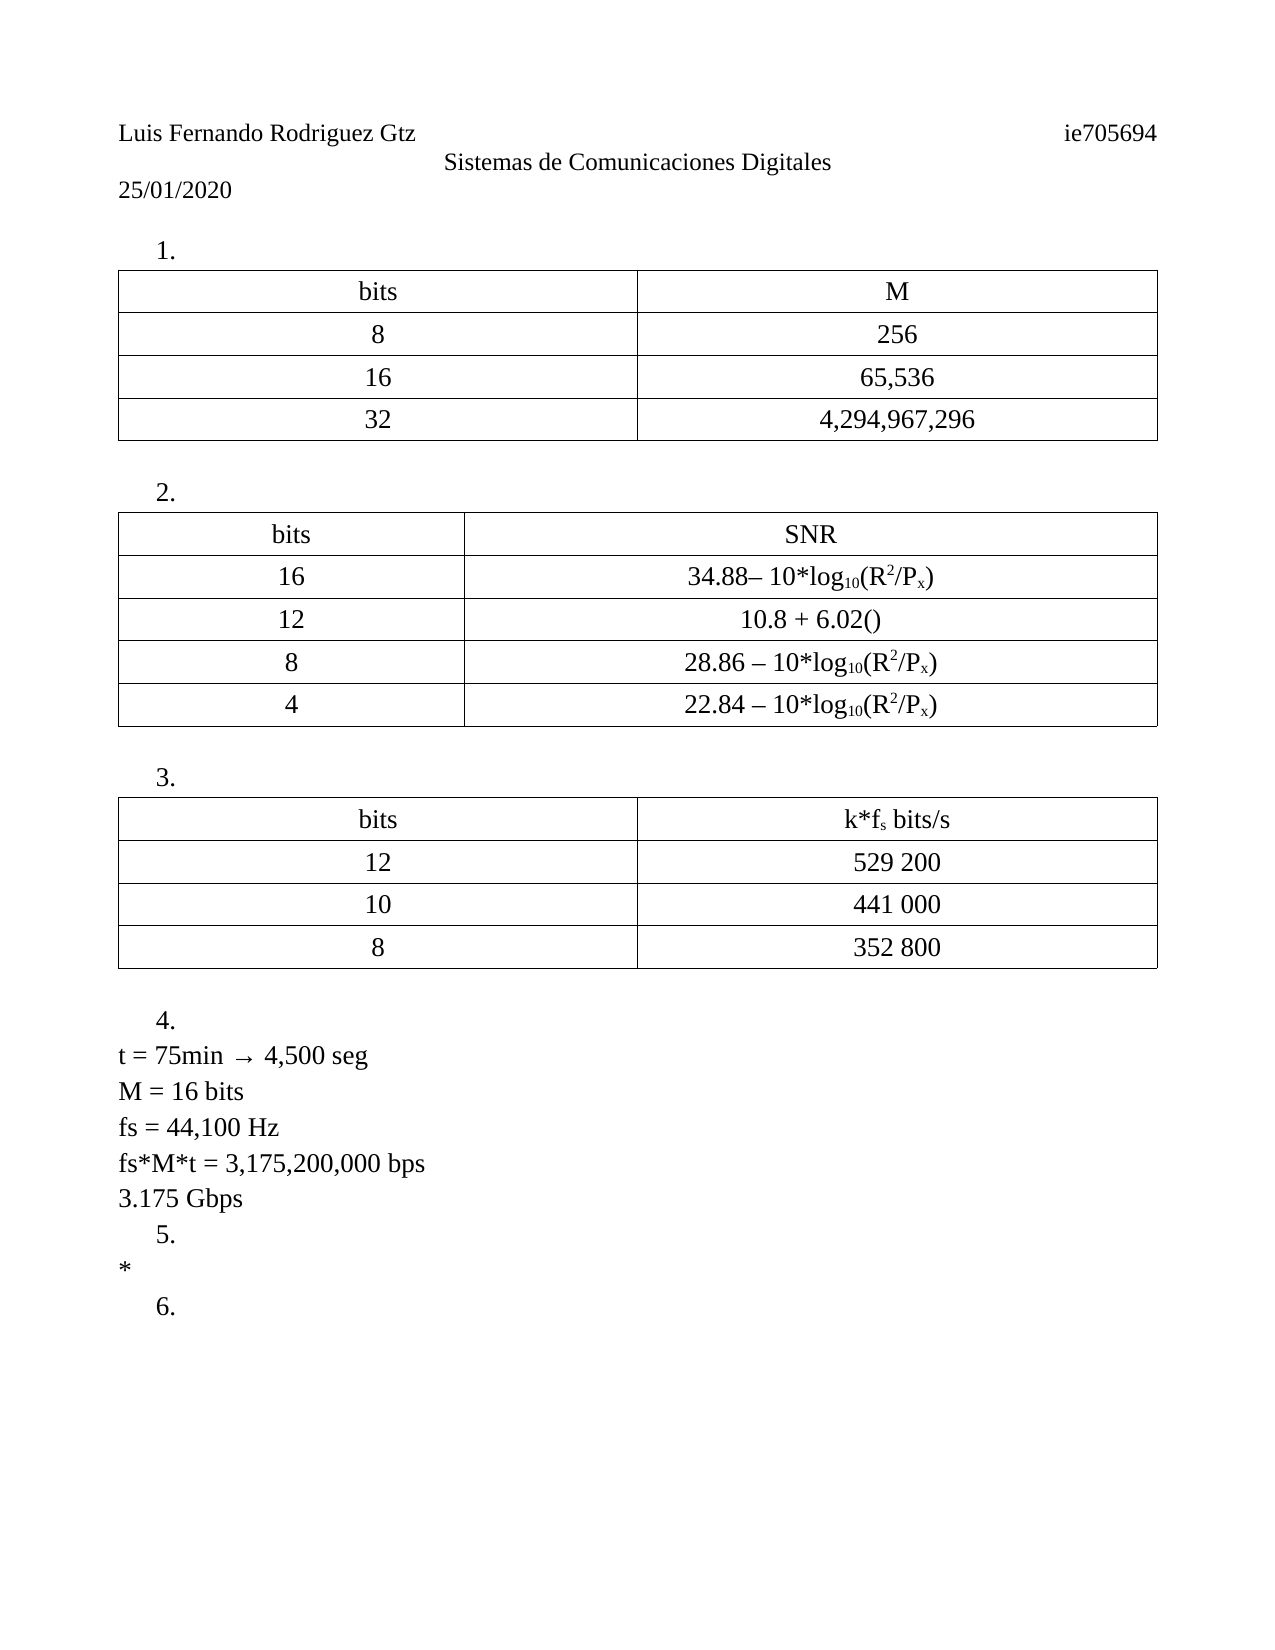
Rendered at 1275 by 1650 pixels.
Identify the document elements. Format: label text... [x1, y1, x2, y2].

table_header M [638, 271, 1157, 312]
table_cell 16 [119, 356, 637, 398]
table_cell 10.8 + 6.02() [465, 599, 1157, 640]
table_header k*fs bits/s [638, 798, 1157, 840]
text t = 75min → 4,500 seg [118, 1039, 1157, 1071]
text fs*M*t = 3,175,200,000 bps [118, 1147, 1157, 1178]
table_cell 12 [119, 599, 464, 640]
table_header bits [119, 513, 464, 555]
table_cell 32 [119, 399, 637, 440]
text 3.175 Gbps [118, 1182, 1157, 1213]
table_cell 529 200 [638, 841, 1157, 882]
text fs = 44,100 Hz [118, 1111, 1157, 1142]
text M = 16 bits [118, 1075, 1157, 1106]
text * [118, 1254, 1157, 1285]
table_cell 12 [119, 841, 637, 882]
table_cell 8 [119, 641, 464, 683]
table_header bits [119, 798, 637, 840]
table_cell 10 [119, 884, 637, 925]
table_cell 16 [119, 556, 464, 597]
table_cell 352 800 [638, 926, 1157, 968]
table_cell 65,536 [638, 356, 1157, 398]
table_cell 256 [638, 313, 1157, 355]
table_cell 8 [119, 313, 637, 355]
table_cell 34.88– 10*log10(R2/Px) [465, 556, 1157, 597]
table_cell 28.86 – 10*log10(R2/Px) [465, 641, 1157, 683]
table_cell 4,294,967,296 [638, 399, 1157, 440]
table_cell 22.84 – 10*log10(R2/Px) [465, 684, 1157, 726]
table_header bits [119, 271, 637, 312]
table_header SNR [465, 513, 1157, 555]
table_cell 441 000 [638, 884, 1157, 925]
table_cell 8 [119, 926, 637, 968]
table_cell 4 [119, 684, 464, 726]
